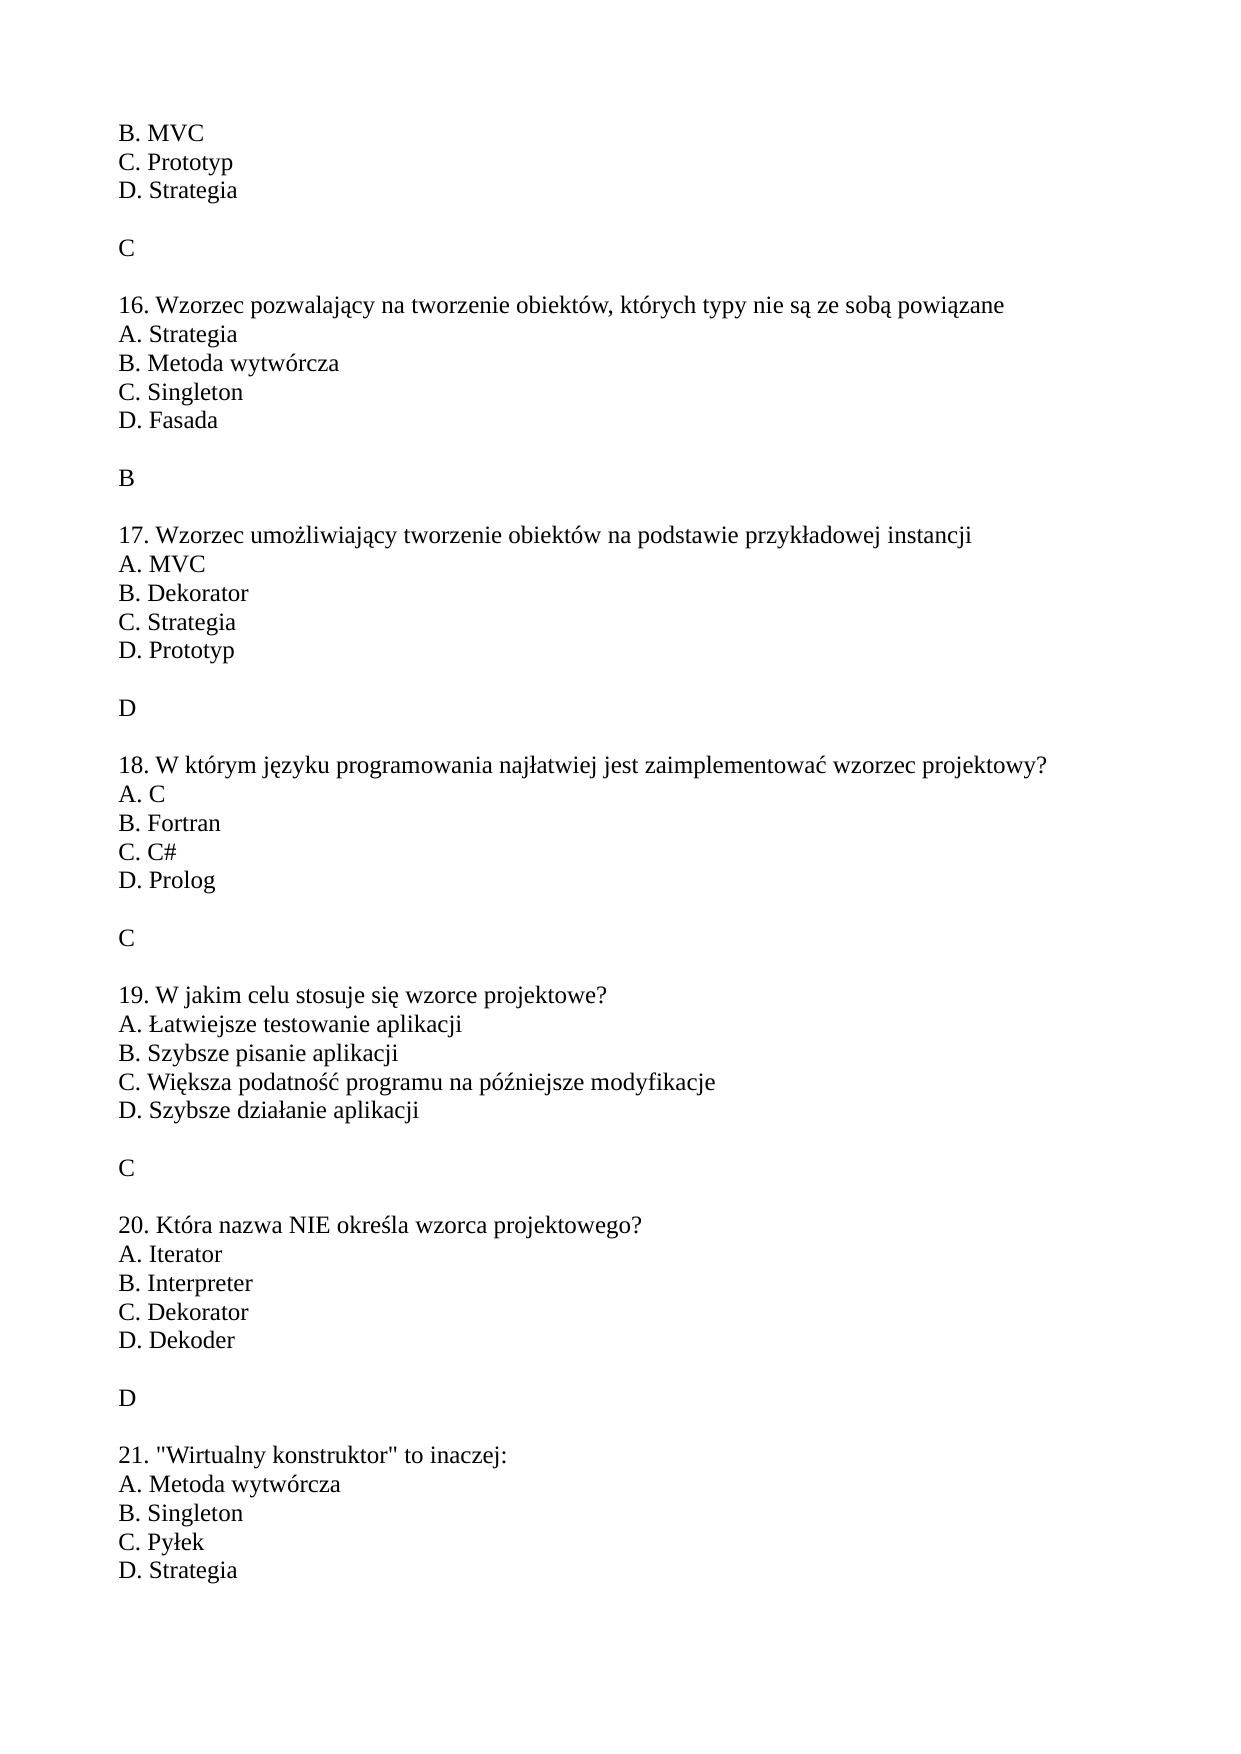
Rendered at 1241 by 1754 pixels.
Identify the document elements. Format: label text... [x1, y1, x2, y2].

text B. Interpreter [118, 1268, 1122, 1297]
text C [118, 1153, 1122, 1182]
text B. MVC [118, 118, 1122, 147]
text C. Pyłek [118, 1527, 1122, 1556]
text B [118, 463, 1122, 492]
text B. Metoda wytwórcza [118, 348, 1122, 377]
text 16. Wzorzec pozwalający na tworzenie obiektów, których typy nie są ze sobą powiązane [118, 291, 1122, 319]
text D [118, 1383, 1122, 1412]
text D. Strategia [118, 176, 1122, 204]
text 18. W którym języku programowania najłatwiej jest zaimplementować wzorzec projektowy? [118, 751, 1122, 779]
text D. Prolog [118, 866, 1122, 894]
text B. Dekorator [118, 578, 1122, 607]
text A. Iterator [118, 1239, 1122, 1268]
text 21. "Wirtualny konstruktor" to inaczej: [118, 1441, 1122, 1469]
text B. Singleton [118, 1498, 1122, 1527]
text D. Strategia [118, 1556, 1122, 1584]
text B. Fortran [118, 808, 1122, 837]
text A. Metoda wytwórcza [118, 1469, 1122, 1498]
text C. Singleton [118, 377, 1122, 406]
text D. Szybsze działanie aplikacji [118, 1096, 1122, 1124]
text B. Szybsze pisanie aplikacji [118, 1038, 1122, 1067]
text D. Prototyp [118, 636, 1122, 664]
text C [118, 233, 1122, 262]
text A. Łatwiejsze testowanie aplikacji [118, 1009, 1122, 1038]
text C. Dekorator [118, 1297, 1122, 1326]
text C. Większa podatność programu na późniejsze modyfikacje [118, 1067, 1122, 1096]
text A. MVC [118, 549, 1122, 578]
text 17. Wzorzec umożliwiający tworzenie obiektów na podstawie przykładowej instancji [118, 521, 1122, 549]
text C. Strategia [118, 607, 1122, 636]
text D. Dekoder [118, 1326, 1122, 1354]
text A. Strategia [118, 319, 1122, 348]
text D [118, 693, 1122, 722]
text 19. W jakim celu stosuje się wzorce projektowe? [118, 981, 1122, 1009]
text C. C# [118, 837, 1122, 866]
text D. Fasada [118, 406, 1122, 434]
text A. C [118, 779, 1122, 808]
text C [118, 923, 1122, 952]
text C. Prototyp [118, 147, 1122, 176]
text 20. Która nazwa NIE określa wzorca projektowego? [118, 1211, 1122, 1239]
